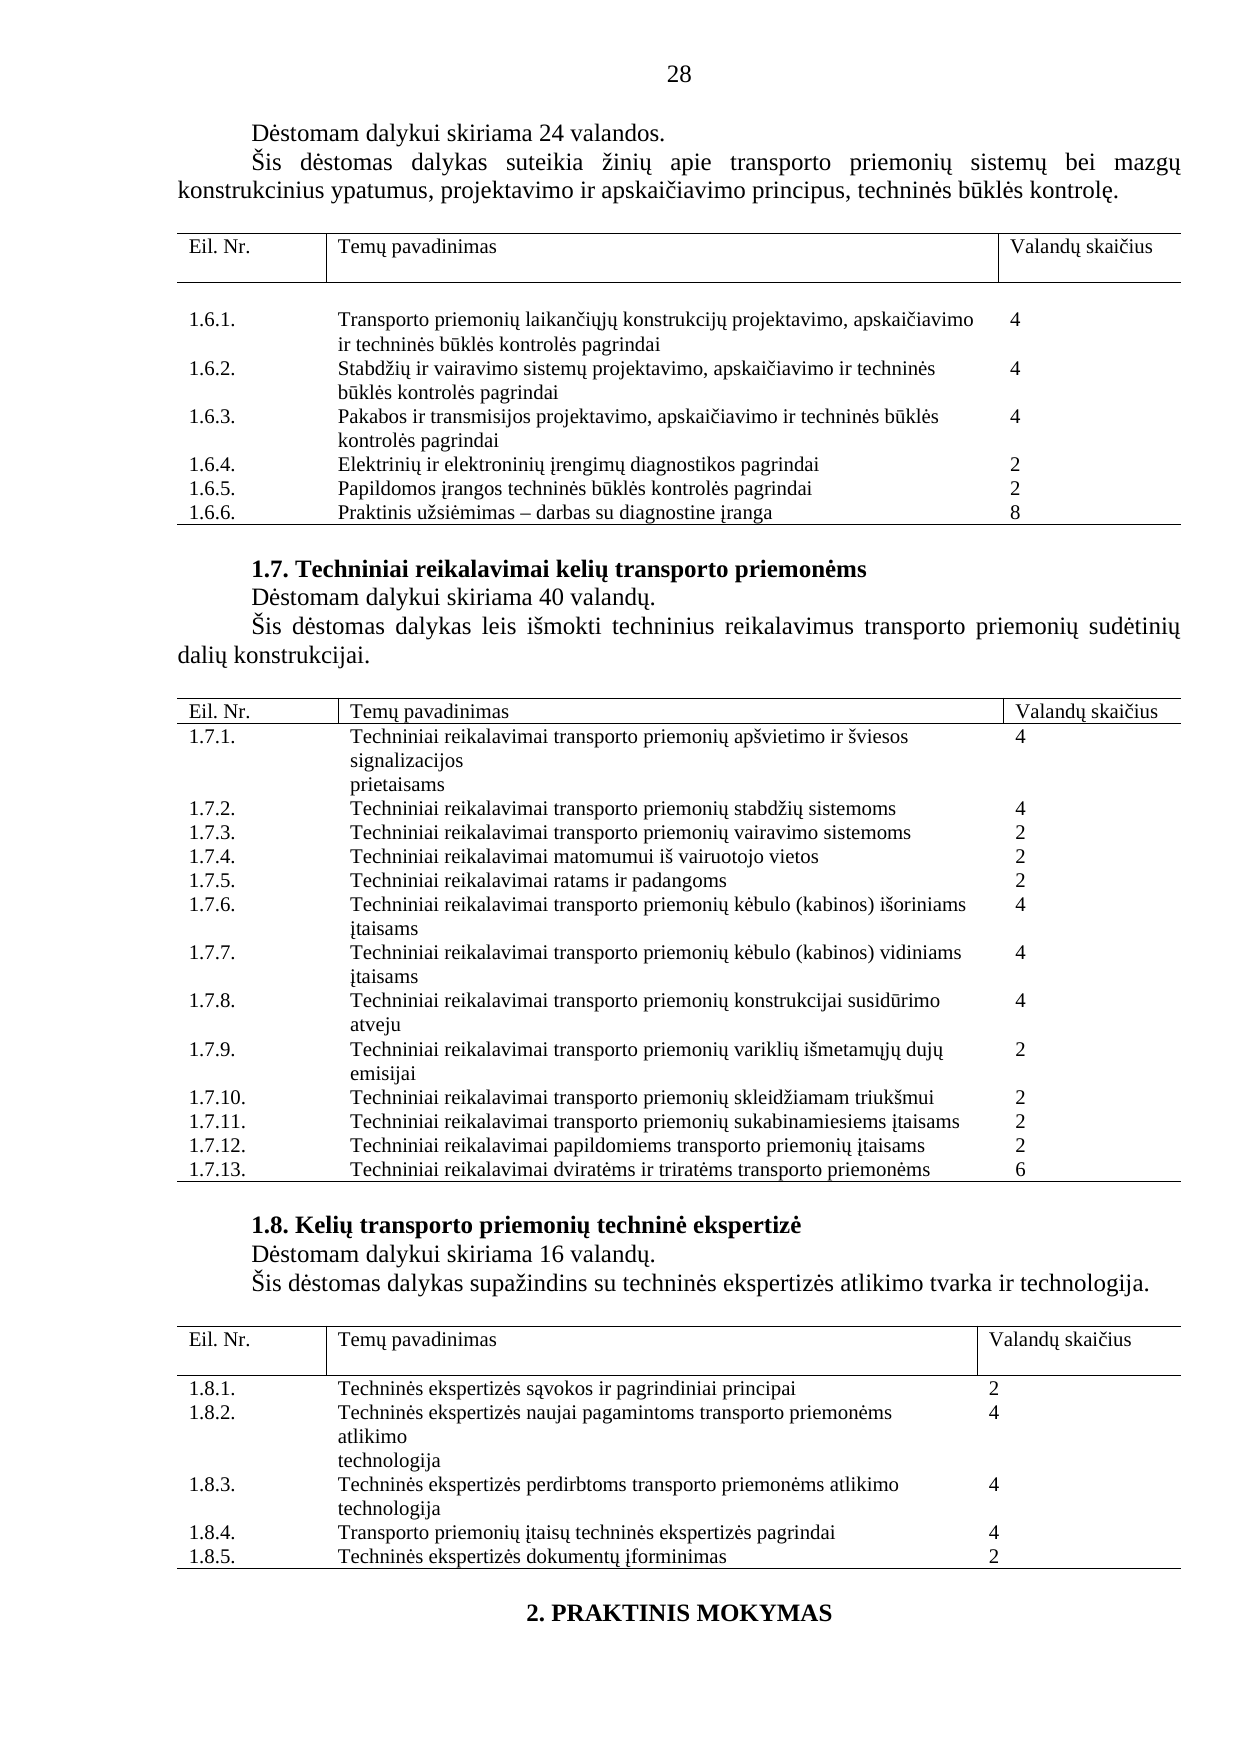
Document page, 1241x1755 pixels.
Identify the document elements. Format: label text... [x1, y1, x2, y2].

table_cell 2 [999, 476, 1181, 500]
table_cell 1.8.2. [177, 1400, 326, 1448]
table_cell 6 [1004, 1157, 1181, 1181]
table_cell Techniniai reikalavimai transporto priemonių kėbulo (kabinos) išoriniams įtaisams [339, 892, 1004, 940]
table_cell Transporto priemonių laikančiųjų konstrukcijų projektavimo, apskaičiavimo [326, 308, 999, 331]
table_cell Techniniai reikalavimai transporto priemonių apšvietimo ir šviesos signalizacijos [339, 724, 1004, 772]
text 1.8. Kelių transporto priemonių techninė ekspertizė [177, 1211, 1181, 1239]
table_cell 8 [999, 500, 1181, 524]
table_cell Techniniai reikalavimai papildomiems transporto priemonių įtaisams [339, 1133, 1004, 1157]
table_cell [1004, 772, 1181, 796]
table_cell Papildomos įrangos techninės būklės kontrolės pagrindai [326, 476, 999, 500]
table_cell 4 [1004, 988, 1181, 1036]
table_cell 2 [999, 452, 1181, 476]
table_header Temų pavadinimas [339, 699, 1003, 723]
table_cell Techniniai reikalavimai dviratėms ir triratėms transporto priemonėms [339, 1157, 1004, 1181]
table_cell 1.7.11. [177, 1109, 339, 1133]
text Šis dėstomas dalykas supažindins su techninės ekspertizės atlikimo tvarka ir technologija. [177, 1268, 1181, 1297]
table_header Temų pavadinimas [327, 1327, 977, 1375]
table_cell 1.7.5. [177, 868, 339, 892]
table_cell 2 [1004, 1085, 1181, 1109]
table_cell Techniniai reikalavimai transporto priemonių variklių išmetamųjų dujų emisijai [339, 1036, 1004, 1084]
table_cell [177, 428, 326, 452]
table_cell [177, 380, 326, 404]
table_cell 1.8.4. [177, 1520, 326, 1544]
table_header Eil. Nr. [177, 1327, 326, 1375]
table_cell 4 [999, 308, 1181, 331]
table_cell 4 [1004, 892, 1181, 940]
text Šis dėstomas dalykas suteikia žinių apie transporto priemonių sistemų bei mazgų konstrukcinius ypatumus, projektavimo ir apskaičiavimo principus, techninės būklės kontrolę. [177, 147, 1181, 204]
table_cell [177, 772, 339, 796]
table_cell Techninės ekspertizės perdirbtoms transporto priemonėms atlikimo technologija [326, 1472, 977, 1520]
table_cell 2 [1004, 1133, 1181, 1157]
table_cell 1.7.7. [177, 940, 339, 988]
table_cell Transporto priemonių įtaisų techninės ekspertizės pagrindai [326, 1520, 977, 1544]
table_cell 4 [978, 1400, 1181, 1448]
table_cell [177, 283, 326, 307]
table_cell 1.6.5. [177, 476, 326, 500]
table_cell ir techninės būklės kontrolės pagrindai [326, 331, 999, 356]
table_cell Elektrinių ir elektroninių įrengimų diagnostikos pagrindai [326, 452, 999, 476]
table_header Eil. Nr. [177, 699, 338, 723]
table_cell Techninės ekspertizės sąvokos ir pagrindiniai principai [326, 1376, 977, 1400]
table_header Eil. Nr. [177, 234, 326, 282]
table_cell Techniniai reikalavimai matomumui iš vairuotojo vietos [339, 844, 1004, 868]
table_cell 1.7.2. [177, 796, 339, 820]
text 2. PRAKTINIS MOKYMAS [177, 1598, 1181, 1627]
table_cell 1.7.9. [177, 1036, 339, 1084]
table_header Valandų skaičius [978, 1327, 1181, 1375]
table_cell 1.6.3. [177, 404, 326, 428]
table_cell 4 [999, 356, 1181, 379]
text Dėstomam dalykui skiriama 40 valandų. [177, 582, 1181, 611]
text Šis dėstomas dalykas leis išmokti techninius reikalavimus transporto priemonių sudėtinių dalių konstrukcijai. [177, 611, 1181, 669]
table_cell 4 [1004, 796, 1181, 820]
table_cell 2 [1004, 820, 1181, 844]
table_cell 2 [978, 1544, 1181, 1568]
table_cell [999, 428, 1181, 452]
table_cell [177, 1448, 326, 1472]
table_cell prietaisams [339, 772, 1004, 796]
table_cell Techniniai reikalavimai ratams ir padangoms [339, 868, 1004, 892]
table_cell 1.7.12. [177, 1133, 339, 1157]
table_cell [326, 283, 999, 307]
table_cell 1.7.8. [177, 988, 339, 1036]
table_cell 2 [1004, 1036, 1181, 1084]
table_cell [177, 331, 326, 356]
table_cell 2 [1004, 868, 1181, 892]
text Dėstomam dalykui skiriama 16 valandų. [177, 1239, 1181, 1268]
table_cell 4 [978, 1472, 1181, 1520]
table_cell Praktinis užsiėmimas – darbas su diagnostine įranga [326, 500, 999, 524]
table_cell 1.6.1. [177, 308, 326, 331]
table_cell 2 [978, 1376, 1181, 1400]
table_cell 4 [978, 1520, 1181, 1544]
table_cell būklės kontrolės pagrindai [326, 380, 999, 404]
table_cell 1.7.1. [177, 724, 339, 772]
table_cell Techniniai reikalavimai transporto priemonių stabdžių sistemoms [339, 796, 1004, 820]
table_cell 4 [999, 404, 1181, 428]
table_cell Techniniai reikalavimai transporto priemonių vairavimo sistemoms [339, 820, 1004, 844]
table_cell 1.7.3. [177, 820, 339, 844]
table_header Valandų skaičius [999, 234, 1181, 282]
table_cell technologija [326, 1448, 977, 1472]
table_cell Techniniai reikalavimai transporto priemonių konstrukcijai susidūrimo atveju [339, 988, 1004, 1036]
table_cell Techninės ekspertizės naujai pagamintoms transporto priemonėms atlikimo [326, 1400, 977, 1448]
table_cell kontrolės pagrindai [326, 428, 999, 452]
table_cell 1.8.1. [177, 1376, 326, 1400]
table_cell 1.8.5. [177, 1544, 326, 1568]
table_cell [999, 331, 1181, 356]
table_cell 4 [1004, 724, 1181, 772]
table_cell [999, 283, 1181, 307]
table_cell Stabdžių ir vairavimo sistemų projektavimo, apskaičiavimo ir techninės [326, 356, 999, 379]
table_cell 4 [1004, 940, 1181, 988]
table_cell 1.6.6. [177, 500, 326, 524]
table_cell 1.7.13. [177, 1157, 339, 1181]
table_cell 1.6.2. [177, 356, 326, 379]
table_cell Techninės ekspertizės dokumentų įforminimas [326, 1544, 977, 1568]
table_cell Techniniai reikalavimai transporto priemonių skleidžiamam triukšmui [339, 1085, 1004, 1109]
table_header Temų pavadinimas [327, 234, 998, 282]
text 1.7. Techniniai reikalavimai kelių transporto priemonėms [177, 554, 1181, 582]
table_cell [978, 1448, 1181, 1472]
table_cell 1.7.10. [177, 1085, 339, 1109]
table_cell Pakabos ir transmisijos projektavimo, apskaičiavimo ir techninės būklės [326, 404, 999, 428]
table_cell [999, 380, 1181, 404]
table_cell 1.8.3. [177, 1472, 326, 1520]
table_header Valandų skaičius [1004, 699, 1181, 723]
table_cell 2 [1004, 1109, 1181, 1133]
table_cell Techniniai reikalavimai transporto priemonių kėbulo (kabinos) vidiniams įtaisams [339, 940, 1004, 988]
table_cell 1.7.6. [177, 892, 339, 940]
table_cell 2 [1004, 844, 1181, 868]
table_cell 1.7.4. [177, 844, 339, 868]
text Dėstomam dalykui skiriama 24 valandos. [177, 118, 1181, 147]
table_cell Techniniai reikalavimai transporto priemonių sukabinamiesiems įtaisams [339, 1109, 1004, 1133]
table_cell 1.6.4. [177, 452, 326, 476]
